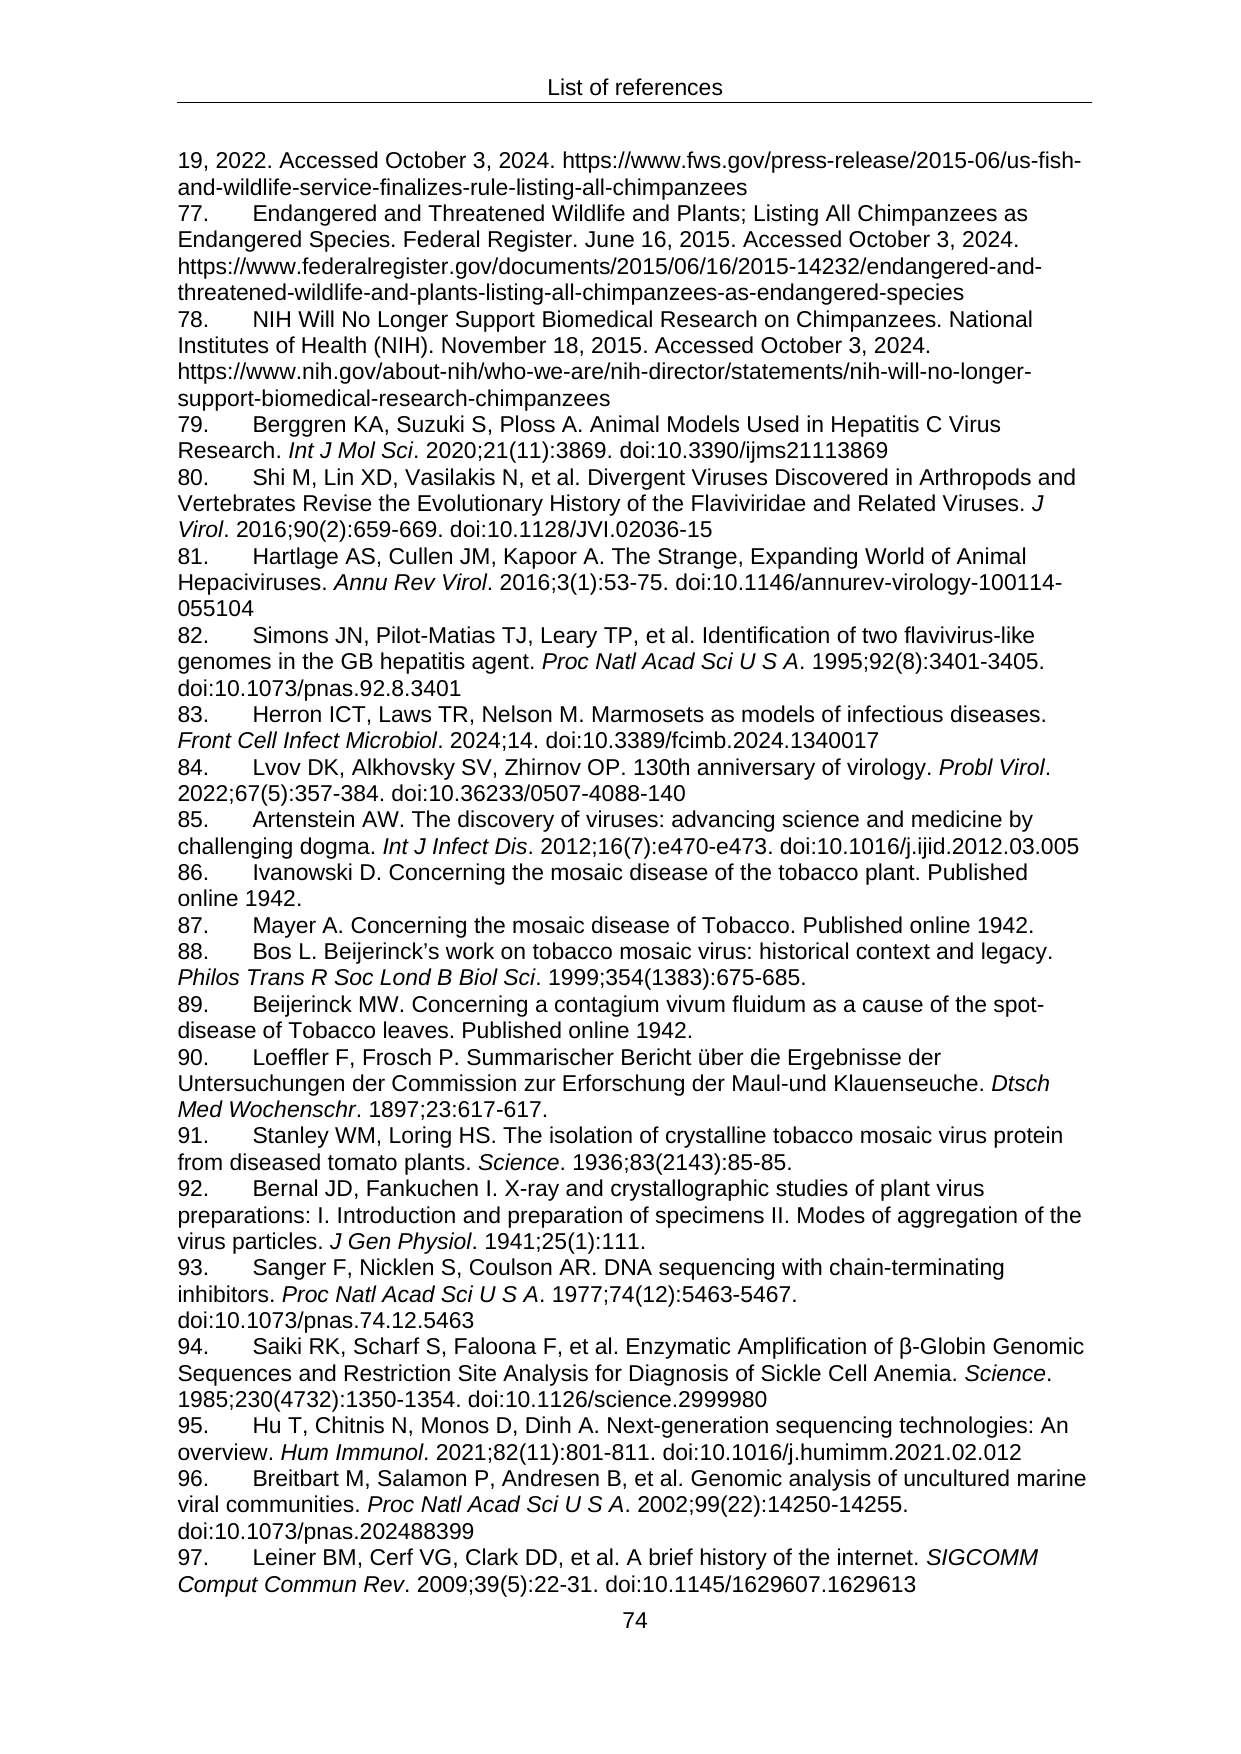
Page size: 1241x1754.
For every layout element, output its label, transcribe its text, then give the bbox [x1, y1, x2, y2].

text 93. Sanger F, Nicklen S, Coulson AR. DNA sequencing with chain-terminating inhibitors. Proc Natl Acad Sci U S A. 1977;74(12):5463-5467. doi:10.1073/pnas.74.12.5463 [177, 1254, 1092, 1333]
text 77. Endangered and Threatened Wildlife and Plants; Listing All Chimpanzees as Endangered Species. Federal Register. June 16, 2015. Accessed October 3, 2024. https://www.federalregister.gov/documents/2015/06/16/2015-14232/endangered-and-threatened-wildlife-and-plants-listing-all-chimpanzees-as-endangered-species [177, 200, 1092, 306]
text 90. Loeffler F, Frosch P. Summarischer Bericht über die Ergebnisse der Untersuchungen der Commission zur Erforschung der Maul-und Klauenseuche. Dtsch Med Wochenschr. 1897;23:617-617. [177, 1043, 1092, 1122]
text 95. Hu T, Chitnis N, Monos D, Dinh A. Next-generation sequencing technologies: An overview. Hum Immunol. 2021;82(11):801-811. doi:10.1016/j.humimm.2021.02.012 [177, 1412, 1092, 1465]
text 97. Leiner BM, Cerf VG, Clark DD, et al. A brief history of the internet. SIGCOMM Comput Commun Rev. 2009;39(5):22-31. doi:10.1145/1629607.1629613 [177, 1544, 1092, 1597]
text 19, 2022. Accessed October 3, 2024. https://www.fws.gov/press-release/2015-06/us-fish-and-wildlife-service-finalizes-rule-listing-all-chimpanzees [177, 147, 1092, 200]
text 85. Artenstein AW. The discovery of viruses: advancing science and medicine by challenging dogma. Int J Infect Dis. 2012;16(7):e470-e473. doi:10.1016/j.ijid.2012.03.005 [177, 806, 1092, 859]
text 92. Bernal JD, Fankuchen I. X-ray and crystallographic studies of plant virus preparations: I. Introduction and preparation of specimens II. Modes of aggregation of the virus particles. J Gen Physiol. 1941;25(1):111. [177, 1175, 1092, 1254]
text 80. Shi M, Lin XD, Vasilakis N, et al. Divergent Viruses Discovered in Arthropods and Vertebrates Revise the Evolutionary History of the Flaviviridae and Related Viruses. J Virol. 2016;90(2):659-669. doi:10.1128/JVI.02036-15 [177, 464, 1092, 543]
text 79. Berggren KA, Suzuki S, Ploss A. Animal Models Used in Hepatitis C Virus Research. Int J Mol Sci. 2020;21(11):3869. doi:10.3390/ijms21113869 [177, 411, 1092, 464]
text 91. Stanley WM, Loring HS. The isolation of crystalline tobacco mosaic virus protein from diseased tomato plants. Science. 1936;83(2143):85-85. [177, 1122, 1092, 1175]
text 88. Bos L. Beijerinck’s work on tobacco mosaic virus: historical context and legacy. Philos Trans R Soc Lond B Biol Sci. 1999;354(1383):675-685. [177, 938, 1092, 991]
text 84. Lvov DK, Alkhovsky SV, Zhirnov OP. 130th anniversary of virology. Probl Virol. 2022;67(5):357-384. doi:10.36233/0507-4088-140 [177, 753, 1092, 806]
text 96. Breitbart M, Salamon P, Andresen B, et al. Genomic analysis of uncultured marine viral communities. Proc Natl Acad Sci U S A. 2002;99(22):14250-14255. doi:10.1073/pnas.202488399 [177, 1465, 1092, 1544]
text 89. Beijerinck MW. Concerning a contagium vivum fluidum as a cause of the spot-disease of Tobacco leaves. Published online 1942. [177, 991, 1092, 1043]
text 86. Ivanowski D. Concerning the mosaic disease of the tobacco plant. Published online 1942. [177, 859, 1092, 912]
text 78. NIH Will No Longer Support Biomedical Research on Chimpanzees. National Institutes of Health (NIH). November 18, 2015. Accessed October 3, 2024. https://www.nih.gov/about-nih/who-we-are/nih-director/statements/nih-will-no-longer-support-biomedical-research-chimpanzees [177, 306, 1092, 411]
text 94. Saiki RK, Scharf S, Faloona F, et al. Enzymatic Amplification of β-Globin Genomic Sequences and Restriction Site Analysis for Diagnosis of Sickle Cell Anemia. Science. 1985;230(4732):1350-1354. doi:10.1126/science.2999980 [177, 1333, 1092, 1412]
text 82. Simons JN, Pilot-Matias TJ, Leary TP, et al. Identification of two flavivirus-like genomes in the GB hepatitis agent. Proc Natl Acad Sci U S A. 1995;92(8):3401-3405. doi:10.1073/pnas.92.8.3401 [177, 622, 1092, 701]
text 83. Herron ICT, Laws TR, Nelson M. Marmosets as models of infectious diseases. Front Cell Infect Microbiol. 2024;14. doi:10.3389/fcimb.2024.1340017 [177, 701, 1092, 753]
text 81. Hartlage AS, Cullen JM, Kapoor A. The Strange, Expanding World of Animal Hepaciviruses. Annu Rev Virol. 2016;3(1):53-75. doi:10.1146/annurev-virology-100114-055104 [177, 543, 1092, 622]
text 87. Mayer A. Concerning the mosaic disease of Tobacco. Published online 1942. [177, 912, 1092, 938]
